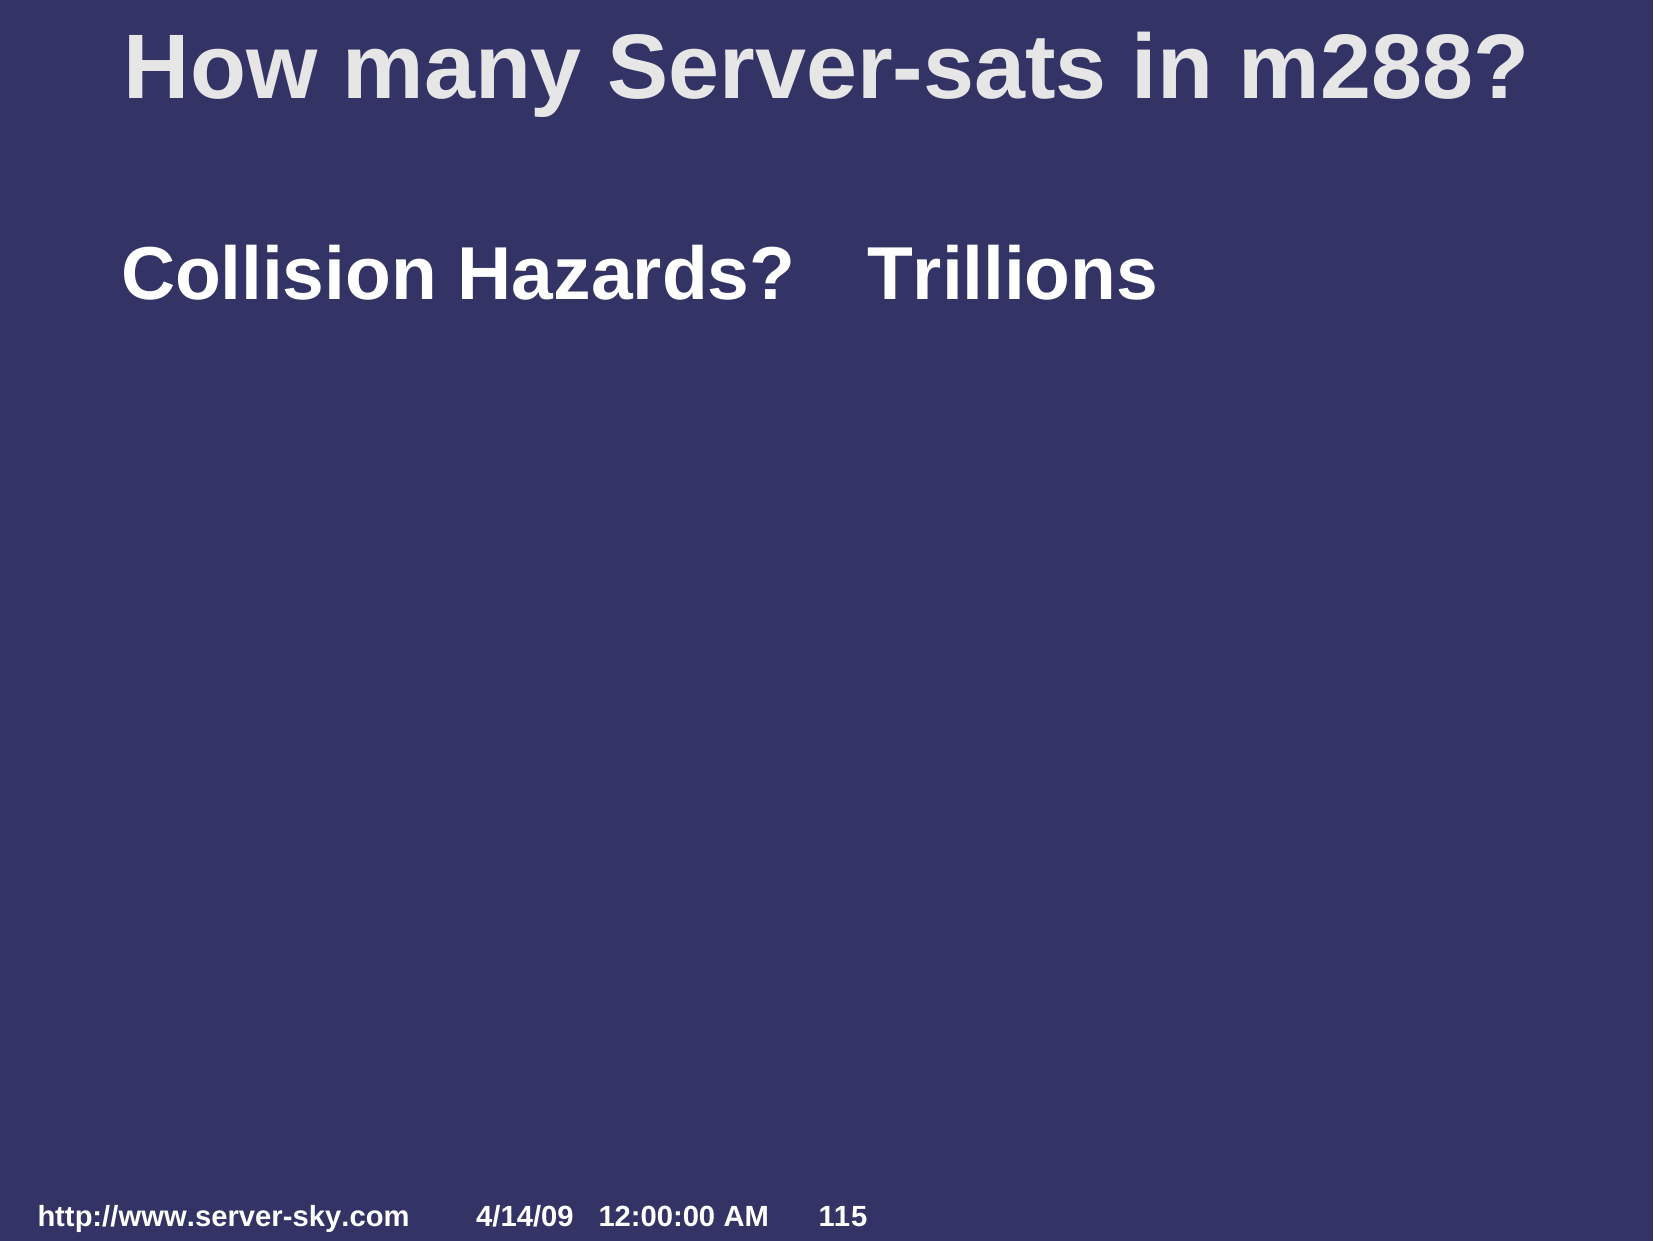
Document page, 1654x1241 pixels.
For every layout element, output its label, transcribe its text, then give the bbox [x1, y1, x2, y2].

list Collision Hazards? Trillions [109, 231, 1575, 1088]
title How many Server-sats in m288? [121, 0, 1534, 137]
